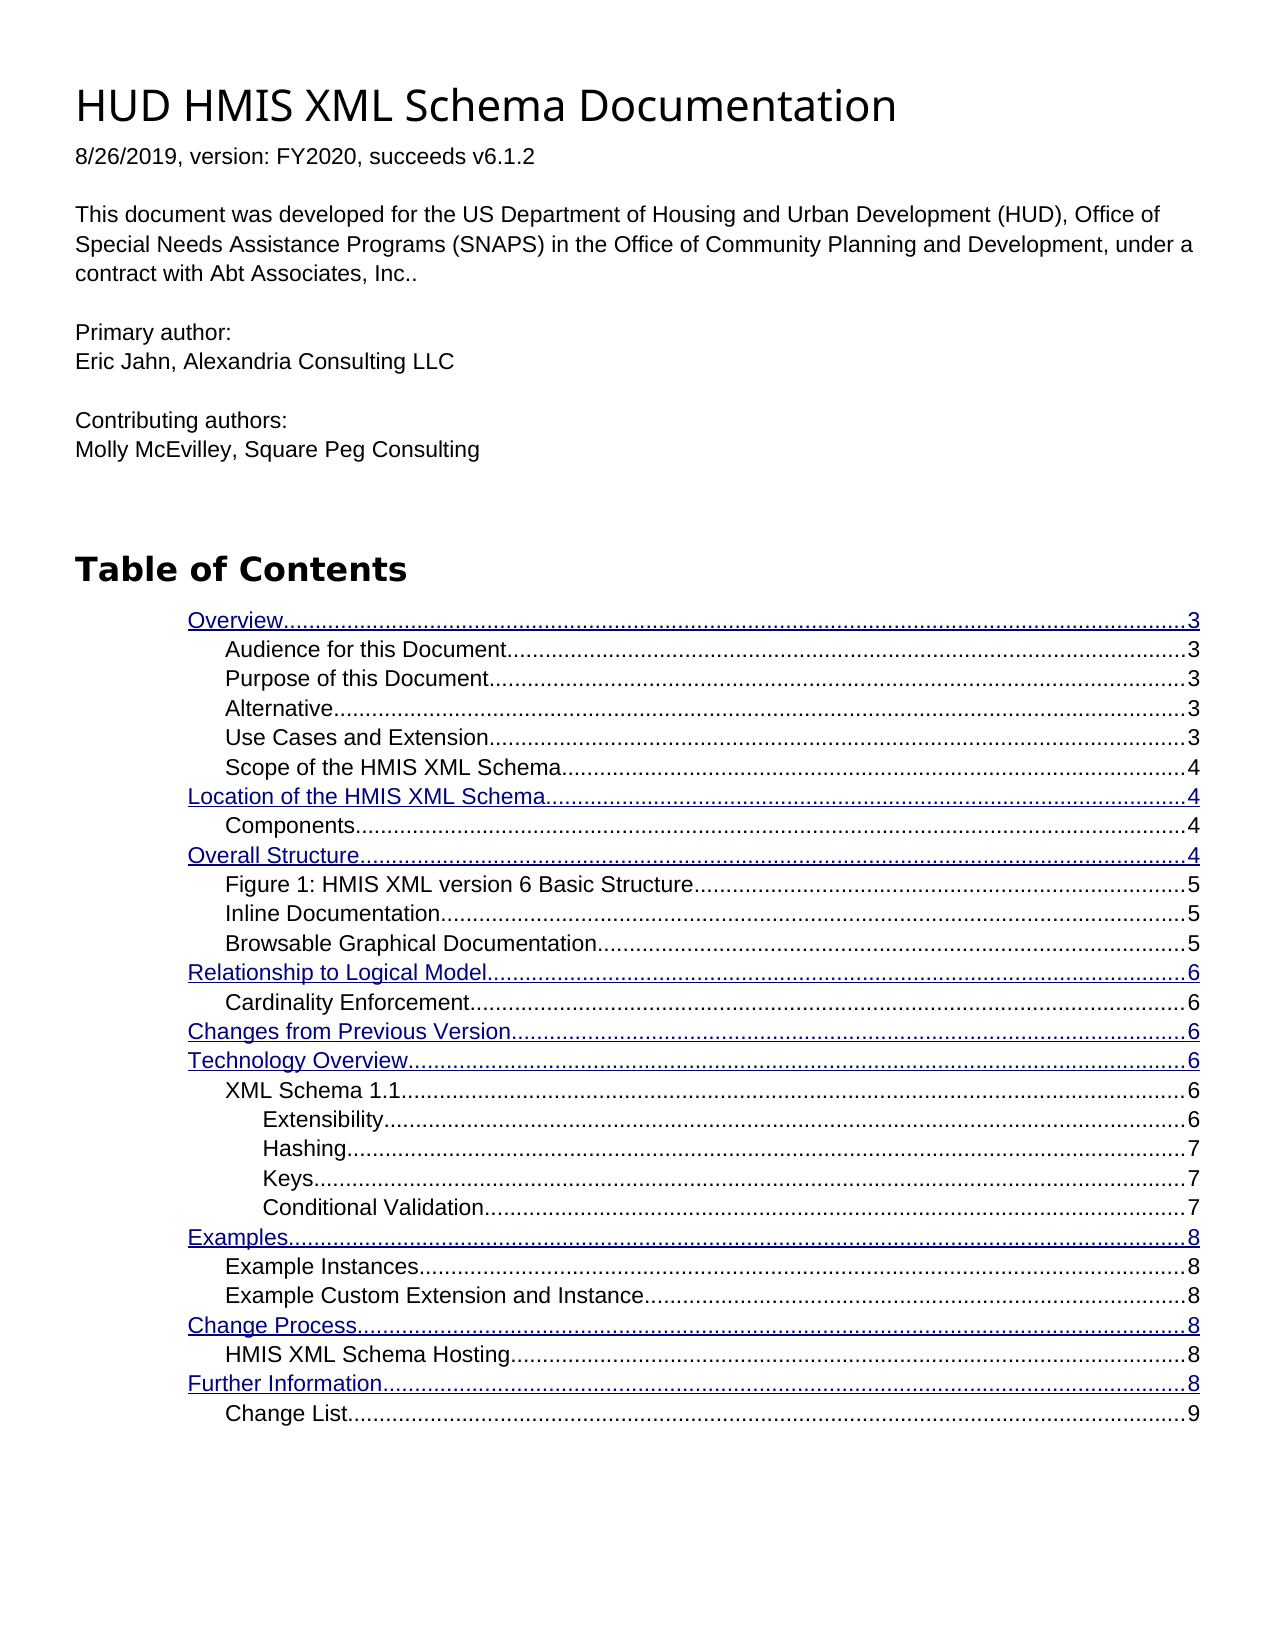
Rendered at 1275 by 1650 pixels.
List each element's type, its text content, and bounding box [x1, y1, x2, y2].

text 8/26/2019, version: FY2020, succeeds v6.1.2 [75, 143, 1200, 169]
text Alternative 3 [104, 696, 1200, 721]
text Example Custom Extension and Instance 8 [104, 1283, 1200, 1309]
text Purpose of this Document 3 [104, 666, 1200, 692]
text Inline Documentation 5 [104, 901, 1200, 927]
text Use Cases and Extension 3 [104, 725, 1200, 751]
text Technology Overview 6 [75, 1048, 1200, 1074]
text Primary author: [75, 320, 1200, 345]
text XML Schema 1.1 6 [104, 1077, 1200, 1103]
text Overall Structure 4 [75, 842, 1200, 868]
text Hashing 7 [134, 1136, 1200, 1162]
text Audience for this Document 3 [104, 637, 1200, 662]
text Further Information 8 [75, 1371, 1200, 1397]
text Change Process 8 [75, 1312, 1200, 1338]
text Overview 3 [75, 607, 1200, 633]
title HUD HMIS XML Schema Documentation [75, 75, 1200, 134]
text Examples 8 [75, 1224, 1200, 1250]
text Eric Jahn, Alexandria Consulting LLC [75, 349, 1200, 375]
text Change List 9 [104, 1401, 1200, 1426]
text Components 4 [104, 813, 1200, 839]
text Location of the HMIS XML Schema 4 [75, 784, 1200, 809]
text Molly McEvilley, Square Peg Consulting [75, 437, 1200, 463]
text HMIS XML Schema Hosting 8 [104, 1342, 1200, 1367]
text Cardinality Enforcement 6 [104, 989, 1200, 1015]
text This document was developed for the US Department of Housing and Urban Development (HUD), Office of Special Needs Assistance Programs (SNAPS) in the Office of Community Planning and Development, under a contract with Abt Associates, Inc.. [75, 202, 1200, 287]
text Figure 1: HMIS XML version 6 Basic Structure 5 [104, 872, 1200, 897]
text Contributing authors: [75, 408, 1200, 433]
text Browsable Graphical Documentation 5 [104, 931, 1200, 956]
text Changes from Previous Version 6 [75, 1019, 1200, 1044]
text Extensibility 6 [134, 1107, 1200, 1132]
text Relationship to Logical Model 6 [75, 960, 1200, 986]
text Example Instances 8 [104, 1254, 1200, 1279]
text Conditional Validation 7 [134, 1195, 1200, 1221]
text Scope of the HMIS XML Schema 4 [104, 754, 1200, 780]
text Keys 7 [134, 1166, 1200, 1191]
subtitle Table of Contents [75, 550, 1200, 589]
